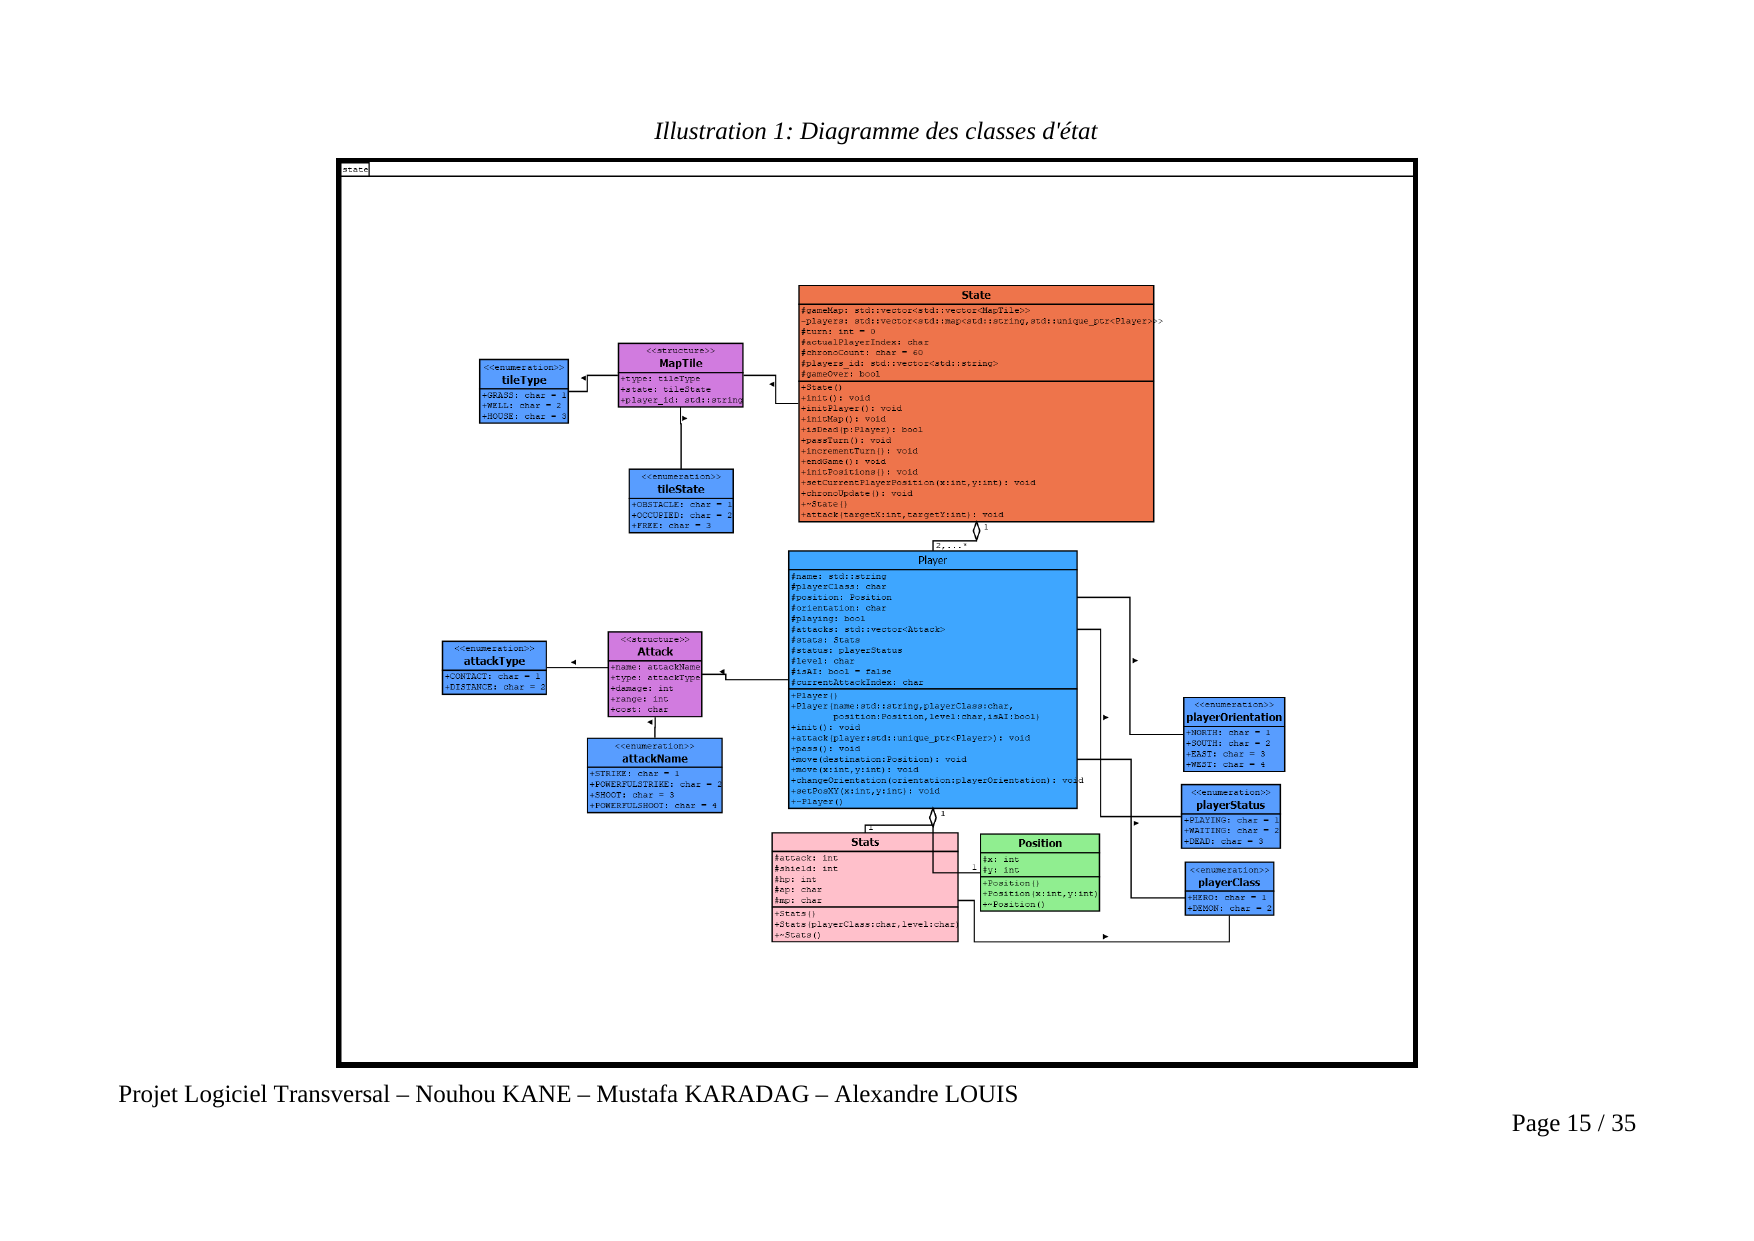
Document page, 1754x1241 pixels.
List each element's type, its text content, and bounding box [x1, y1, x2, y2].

text Illustration 1: Diagramme des classes d'état [118, 116, 1636, 145]
